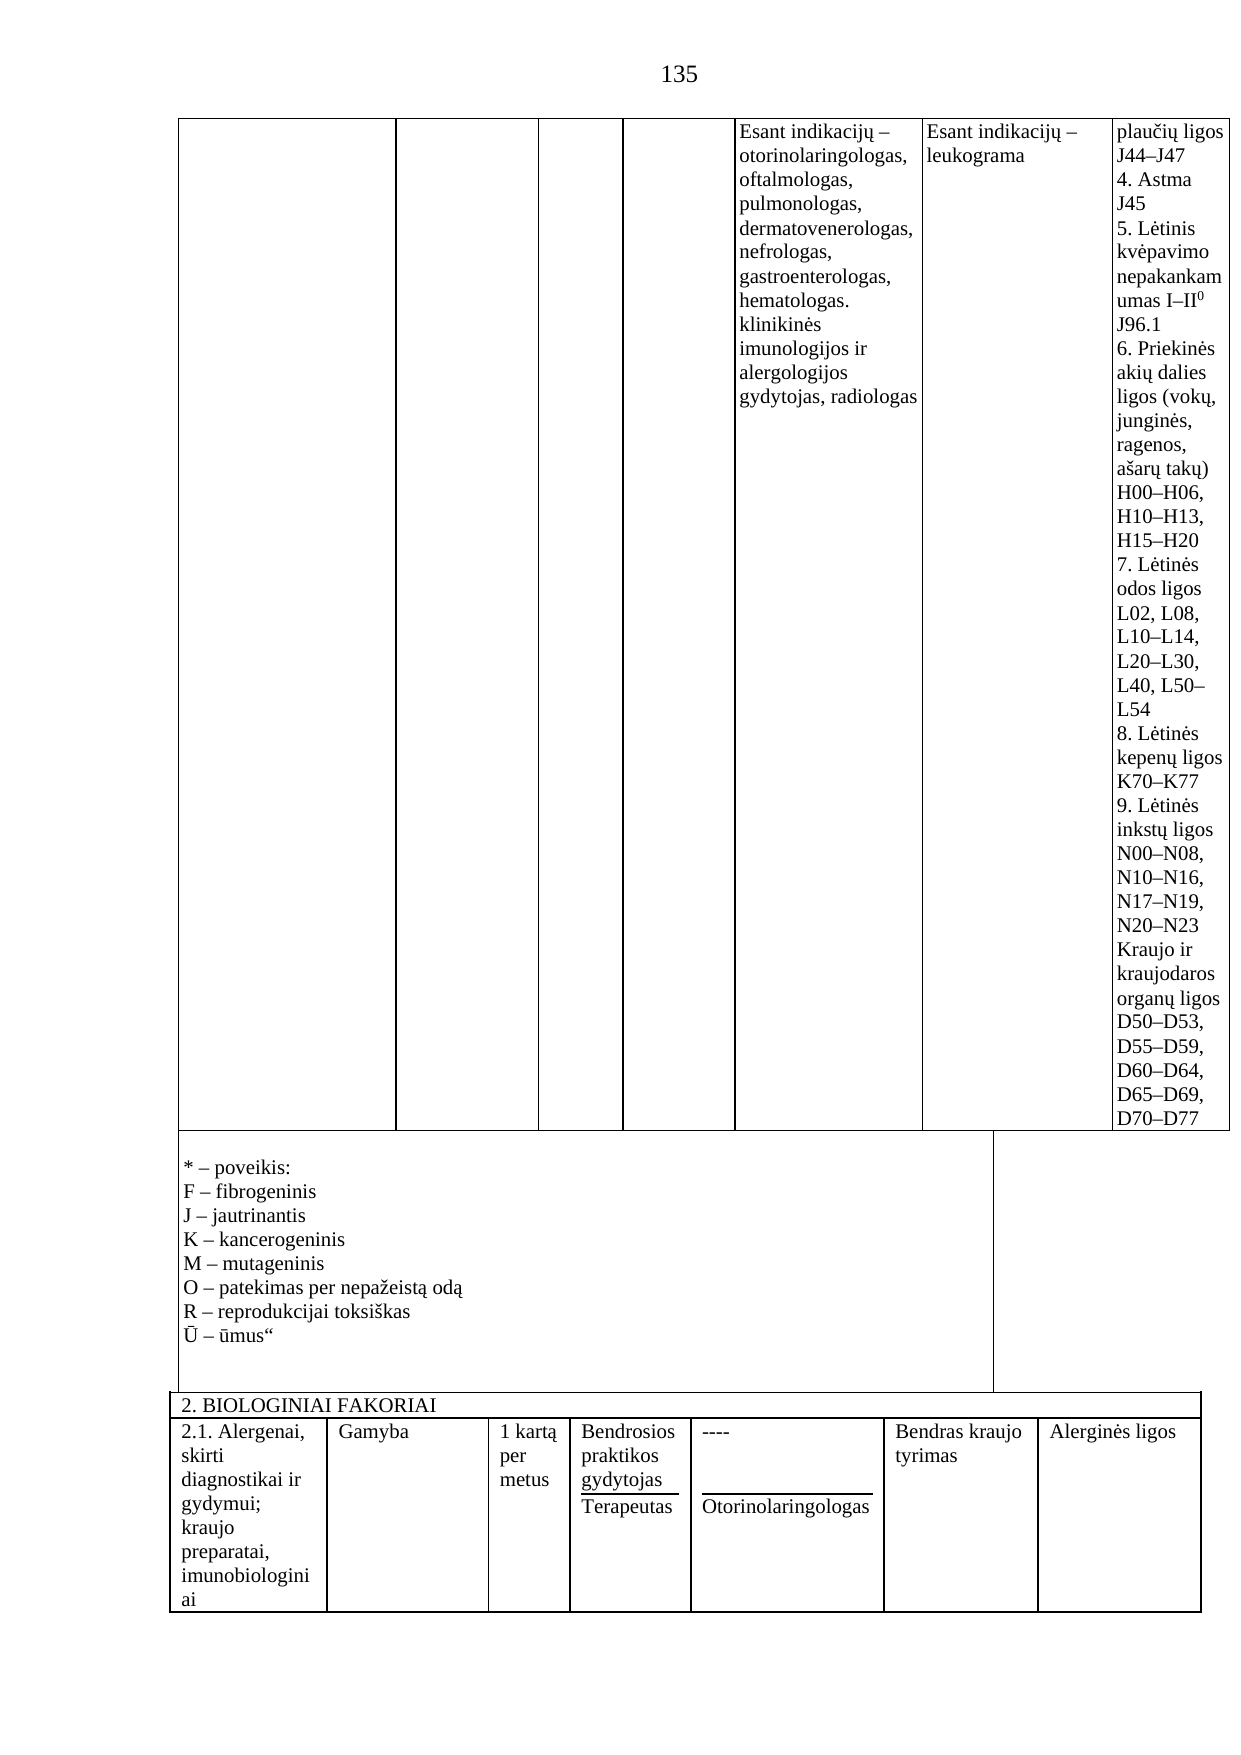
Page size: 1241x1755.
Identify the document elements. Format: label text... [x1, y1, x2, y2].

table_cell [179, 119, 395, 1130]
table_cell Esant indikacijų – otorinolaringologas, oftalmologas, pulmonologas, dermatovenerologas, nefrologas, gastroenterologas, hematologas. klinikinės imunologijos ir alergologijos gydytojas, radiologas [736, 119, 922, 1130]
table_cell * – poveikis: F – fibrogeninis J – jautrinantis K – kancerogeninis M – mutageninis O – patekimas per nepažeistą odą R – reprodukcijai toksiškas Ū – ūmus“ [179, 1131, 993, 1391]
table_cell Alerginės ligos [1039, 1419, 1200, 1611]
table_cell Esant indikacijų – leukograma [923, 119, 1112, 1130]
table_cell Gamyba [328, 1419, 488, 1611]
table_cell [539, 119, 622, 1130]
table_cell [1034, 1131, 1038, 1391]
table_cell [1113, 1131, 1193, 1391]
table_cell [397, 119, 538, 1130]
table_cell Bendras kraujo tyrimas [885, 1419, 1037, 1611]
table_cell [994, 1131, 1033, 1391]
table_cell [1193, 1131, 1201, 1391]
table_cell [170, 118, 178, 1130]
table_cell [1095, 1131, 1112, 1391]
table_cell [1202, 1417, 1230, 1611]
table_cell 2.1. Alergenai, skirti diagnostikai ir gydymui; kraujo preparatai, imunobiologiniai [171, 1419, 326, 1611]
table_cell ---- Otorinolaringologas [692, 1419, 883, 1611]
table_cell [170, 1130, 178, 1391]
table_cell Bendrosios praktikos gydytojas Terapeutas [571, 1419, 690, 1611]
table_cell [624, 119, 734, 1130]
table_cell plaučių ligos J44–J47 4. Astma J45 5. Lėtinis kvėpavimo nepakankamumas I–II0 J96.1 6. Priekinės akių dalies ligos (vokų, junginės, ragenos, ašarų takų) H00–H06, H10–H13, H15–H20 7. Lėtinės odos ligos L02, L08, L10–L14, L20–L30, L40, L50–L54 8. Lėtinės kepenų ligos K70–K77 9. Lėtinės inkstų ligos N00–N08, N10–N16, N17–N19, N20–N23 Kraujo ir kraujodaros organų ligos D50–D53, D55–D59, D60–D64, D65–D69, D70–D77 [1113, 119, 1229, 1130]
table_cell [1201, 1131, 1230, 1391]
table_cell [1038, 1131, 1095, 1391]
table_cell 1 kartą per metus [489, 1419, 569, 1611]
table_cell 2. BIOLOGINIAI FAKORIAI [171, 1393, 1200, 1417]
table_cell [1202, 1391, 1230, 1417]
